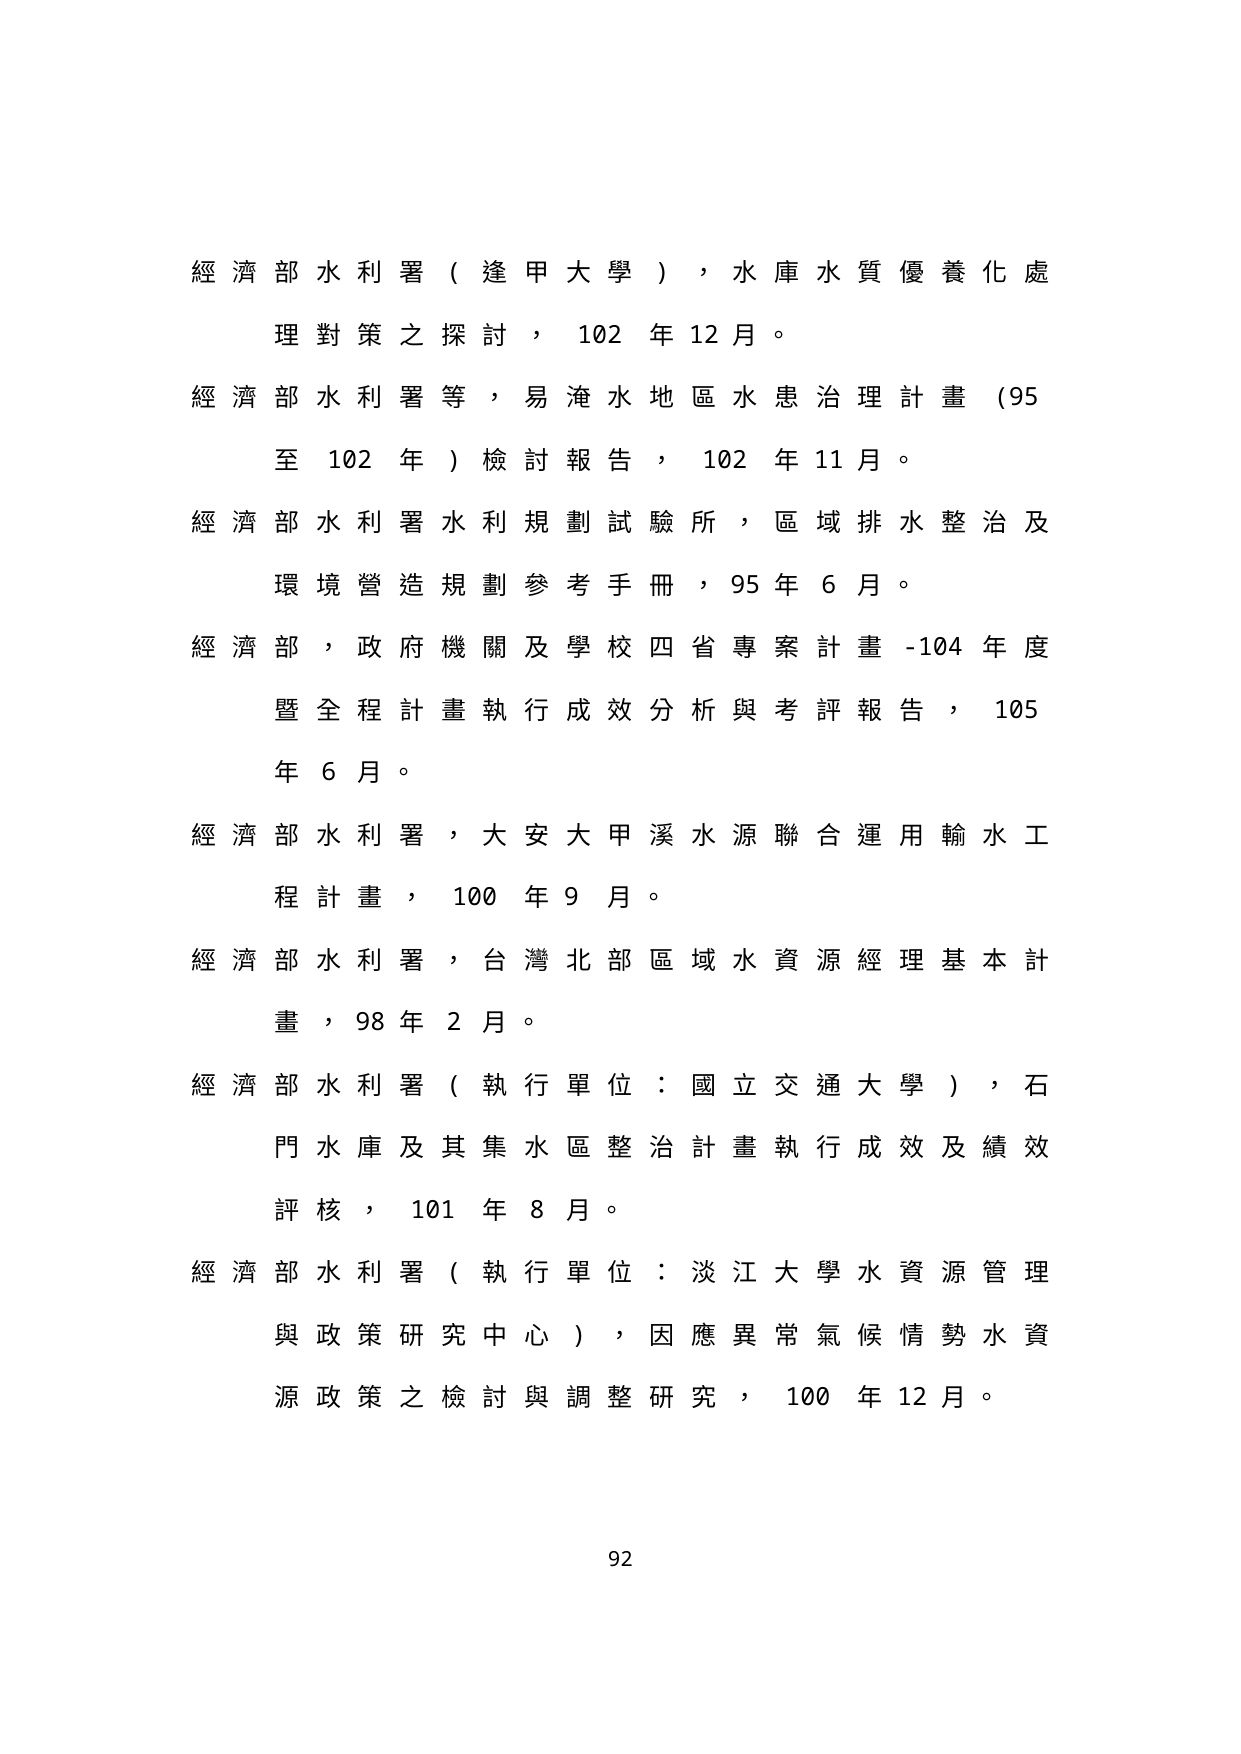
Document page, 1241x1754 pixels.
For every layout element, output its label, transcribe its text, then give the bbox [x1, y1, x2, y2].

text 經濟部水利署等，易淹水地區水患治理計畫(95至102年)檢討報告，102年11月。 [183, 354, 1058, 479]
text 經濟部水利署，大安大甲溪水源聯合運用輸水工程計畫，100年9 月。 [183, 792, 1058, 917]
text 經濟部水利署水利規劃試驗所，區域排水整治及環境營造規劃參考手冊，95年6月。 [183, 479, 1058, 604]
text 經濟部水利署(執行單位：國立交通大學)，石門水庫及其集水區整治計畫執行成效及績效評核，101年8月。 [183, 1042, 1058, 1229]
text 經濟部水利署，台灣北部區域水資源經理基本計畫，98年2月。 [183, 917, 1058, 1042]
text 經濟部水利署(執行單位：淡江大學水資源管理與政策研究中心)，因應異常氣候情勢水資源政策之檢討與調整研究，100年12月。 [183, 1229, 1058, 1417]
text 經濟部，政府機關及學校四省專案計畫-104年度暨全程計畫執行成效分析與考評報告，105年6月。 [183, 604, 1058, 792]
text 經濟部水利署(逢甲大學)，水庫水質優養化處理對策之探討，102年12月。 [183, 229, 1058, 354]
